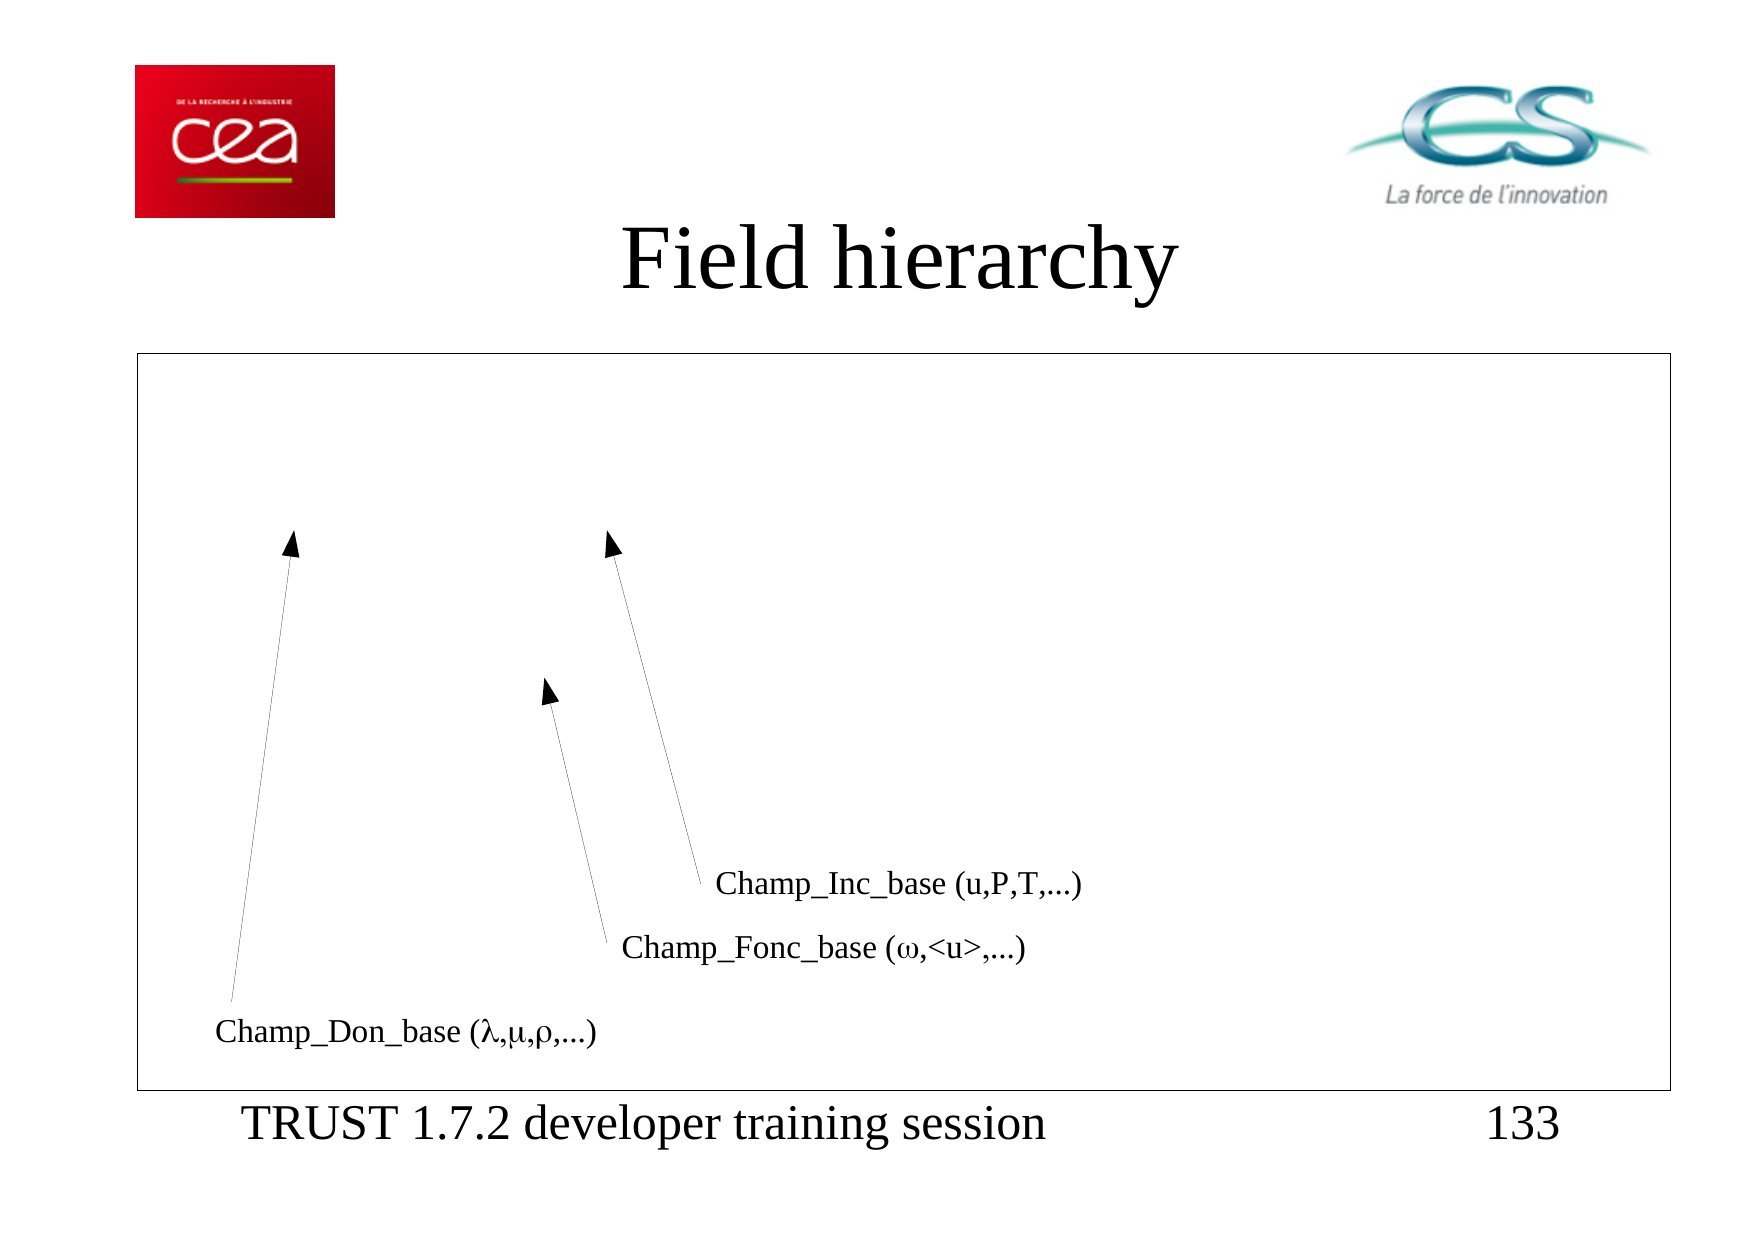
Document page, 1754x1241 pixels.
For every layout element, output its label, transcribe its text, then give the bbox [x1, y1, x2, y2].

text_box Champ_Inc_base (u,P,T,...) [700, 854, 1139, 961]
text_box Champ_Don_base (l,m,r,...) [200, 1001, 764, 1057]
title Field hierarchy [225, 134, 1576, 370]
picture [135, 65, 335, 218]
picture [169, 441, 1640, 967]
picture [1340, 73, 1662, 218]
text_box Champ_Fonc_base (w,<u>,...) [606, 917, 1077, 973]
